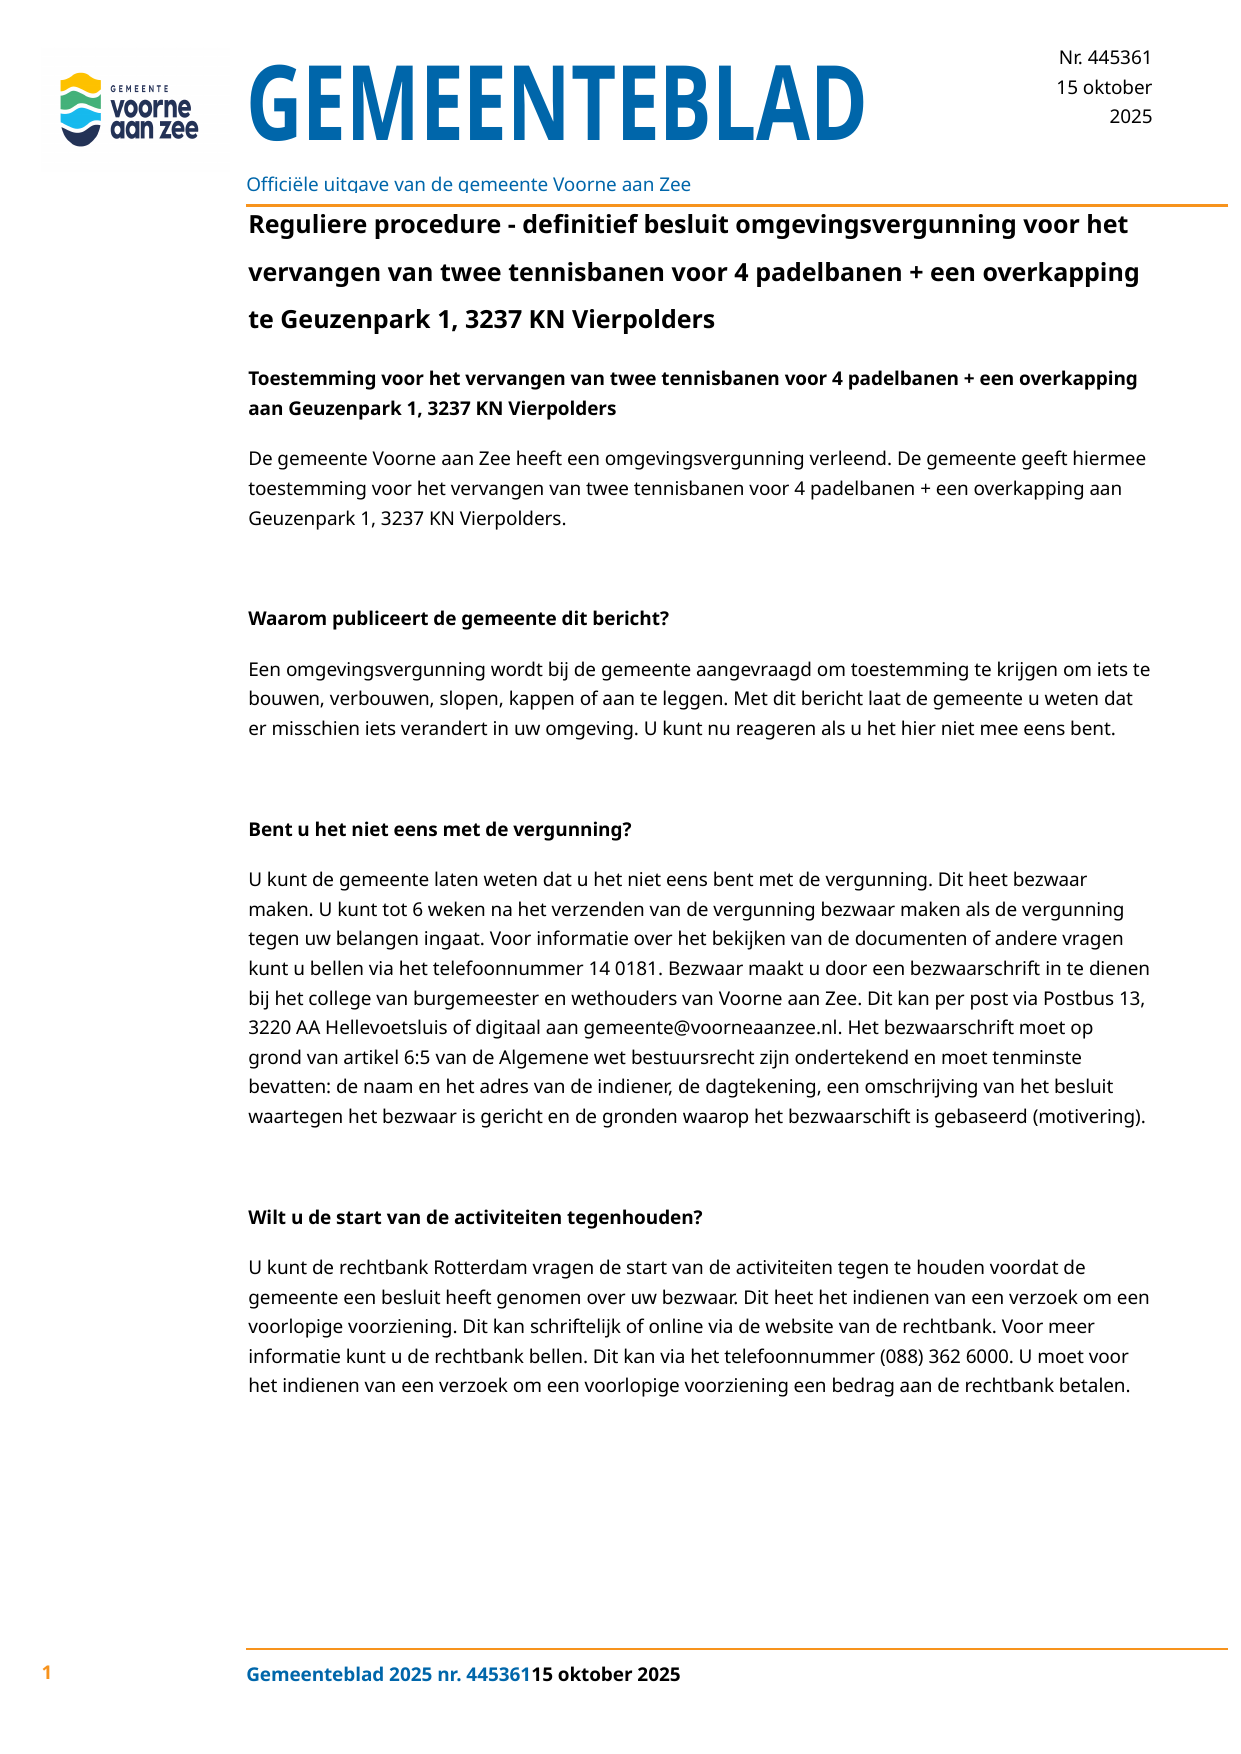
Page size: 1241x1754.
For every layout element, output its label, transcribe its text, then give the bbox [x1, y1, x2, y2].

text U kunt de rechtbank Rotterdam vragen de start van de activiteiten tegen te houden voordat de gemeente een besluit heeft genomen over uw bezwaar. Dit heet het indienen van een verzoek om een voorlopige voorziening. Dit kan schriftelijk of online via de website van de rechtbank. Voor meer informatie kunt u de rechtbank bellen. Dit kan via het telefoonnummer (088) 362 6000. U moet voor het indienen van een verzoek om een voorlopige voorziening een bedrag aan de rechtbank betalen. [248, 1254, 1152, 1398]
text De gemeente Voorne aan Zee heeft een omgevingsvergunning verleend. De gemeente geeft hiermee toestemming voor het vervangen van twee tennisbanen voor 4 padelbanen + een overkapping aan Geuzenpark 1, 3237 KN Vierpolders. [248, 446, 1152, 530]
text Wilt u de start van de activiteiten tegenhouden? [248, 1204, 1152, 1229]
text Een omgevingsvergunning wordt bij de gemeente aangevraagd om toestemming te krijgen om iets te bouwen, verbouwen, slopen, kappen of aan te leggen. Met dit bericht laat de gemeente u weten dat er misschien iets verandert in uw omgeving. U kunt nu reageren als u het hier niet mee eens bent. [248, 656, 1152, 741]
text Reguliere procedure - definitief besluit omgevingsvergunning voor het vervangen van twee tennisbanen voor 4 padelbanen + een overkapping te Geuzenpark 1, 3237 KN Vierpolders [248, 207, 1152, 336]
text Toestemming voor het vervangen van twee tennisbanen voor 4 padelbanen + een overkapping aan Geuzenpark 1, 3237 KN Vierpolders [248, 366, 1152, 421]
text Bent u het niet eens met de vergunning? [248, 816, 1152, 842]
text Waarom publiceert de gemeente dit bericht? [248, 606, 1152, 631]
picture [41, 47, 231, 172]
text U kunt de gemeente laten weten dat u het niet eens bent met de vergunning. Dit heet bezwaar maken. U kunt tot 6 weken na het verzenden van de vergunning bezwaar maken als de vergunning tegen uw belangen ingaat. Voor informatie over het bekijken van de documenten of andere vragen kunt u bellen via het telefoonnummer 14 0181. Bezwaar maakt u door een bezwaarschrift in te dienen bij het college van burgemeester en wethouders van Voorne aan Zee. Dit kan per post via Postbus 13, 3220 AA Hellevoetsluis of digitaal aan gemeente@voorneaanzee.nl. Het bezwaarschrift moet op grond van artikel 6:5 van de Algemene wet bestuursrecht zijn ondertekend en moet tenminste bevatten: de naam en het adres van de indiener, de dagtekening, een omschrijving van het besluit waartegen het bezwaar is gericht en de gronden waarop het bezwaarschift is gebaseerd (motivering). [248, 866, 1152, 1129]
